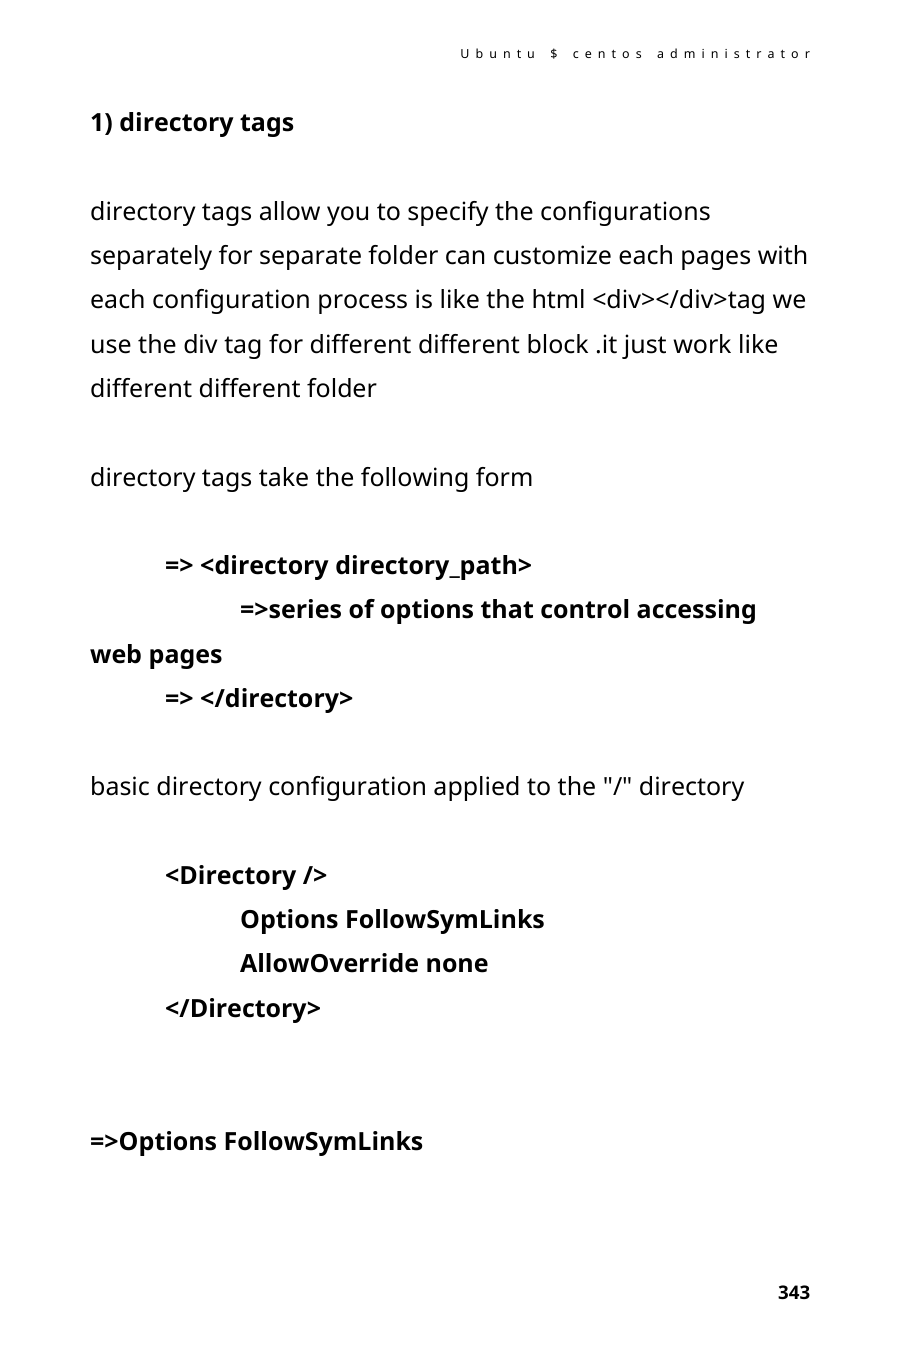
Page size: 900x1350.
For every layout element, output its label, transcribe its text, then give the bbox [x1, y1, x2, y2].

text Options FollowSymLinks [90, 902, 810, 936]
text directory tags take the following form [90, 459, 810, 493]
text AllowOverride none [90, 946, 810, 980]
text =>series of options that control accessing web pages [90, 592, 810, 670]
text => </directory> [90, 681, 810, 714]
text =>Options FollowSymLinks [90, 1123, 810, 1157]
text basic directory configuration applied to the "/" directory [90, 769, 810, 803]
text => <directory directory_path> [90, 548, 810, 582]
text directory tags allow you to specify the configurations separately for separate folder can customize each pages with each configuration process is like the html <div></div>tag we use the div tag for different different block .it just work like different different folder [90, 193, 810, 405]
text </Directory> [90, 990, 810, 1024]
text <Directory /> [90, 858, 810, 892]
text 1) directory tags [90, 105, 810, 139]
